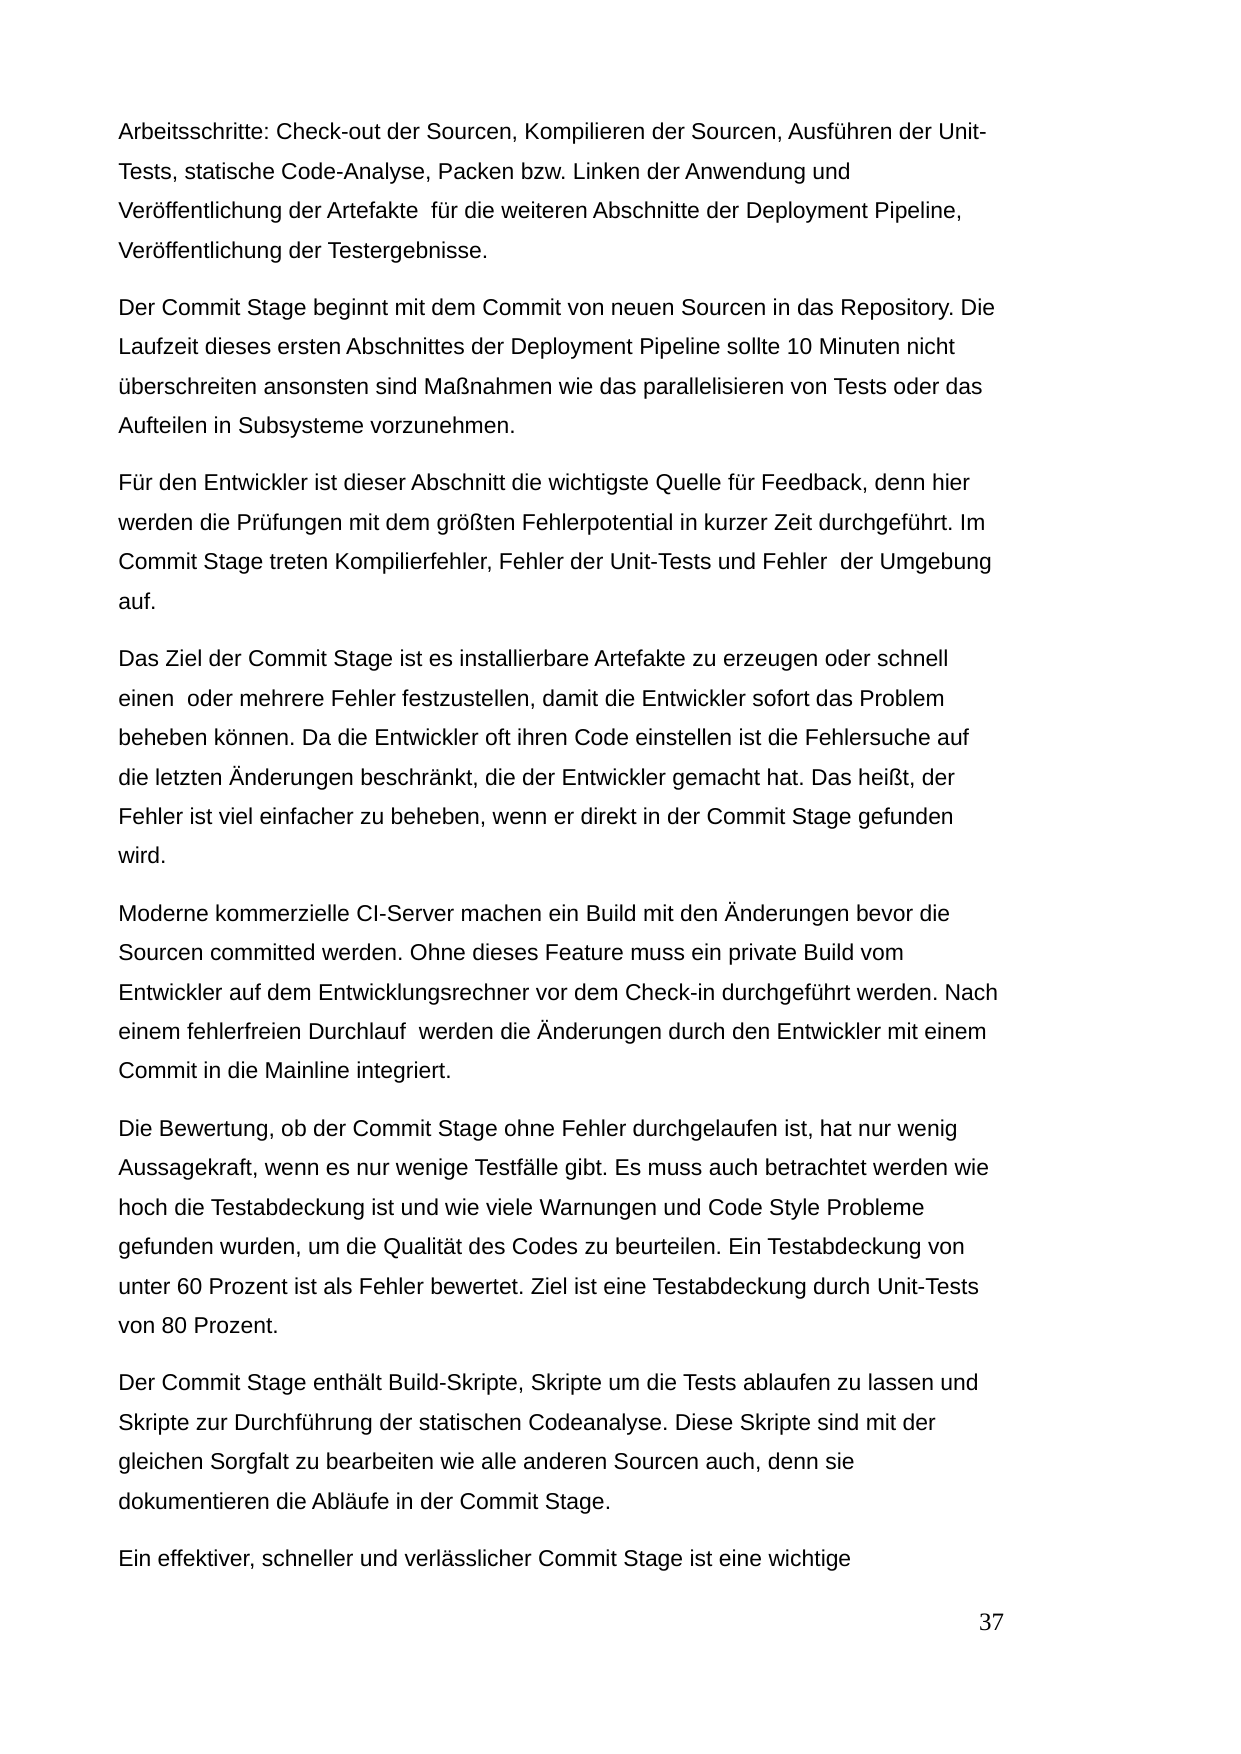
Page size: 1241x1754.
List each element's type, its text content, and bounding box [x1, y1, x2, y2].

text Moderne kommerzielle CI-Server machen ein Build mit den Änderungen bevor die Sourcen committed werden. Ohne dieses Feature muss ein private Build vom Entwickler auf dem Entwicklungsrechner vor dem Check-in durchgeführt werden. Nach einem fehlerfreien Durchlauf werden die Änderungen durch den Entwickler mit einem Commit in die Mainline integriert. [118, 899, 1004, 1084]
text Der Commit Stage enthält Build-Skripte, Skripte um die Tests ablaufen zu lassen und Skripte zur Durchführung der statischen Codeanalyse. Diese Skripte sind mit der gleichen Sorgfalt zu bearbeiten wie alle anderen Sourcen auch, denn sie dokumentieren die Abläufe in der Commit Stage. [118, 1369, 1004, 1514]
text Der Commit Stage beginnt mit dem Commit von neuen Sourcen in das Repository. Die Laufzeit dieses ersten Abschnittes der Deployment Pipeline sollte 10 Minuten nicht überschreiten ansonsten sind Maßnahmen wie das parallelisieren von Tests oder das Aufteilen in Subsysteme vorzunehmen. [118, 294, 1004, 438]
text Arbeitsschritte: Check-out der Sourcen, Kompilieren der Sourcen, Ausführen der Unit-Tests, statische Code-Analyse, Packen bzw. Linken der Anwendung und Veröffentlichung der Artefakte für die weiteren Abschnitte der Deployment Pipeline, Veröffentlichung der Testergebnisse. [118, 118, 1004, 263]
text Das Ziel der Commit Stage ist es installierbare Artefakte zu erzeugen oder schnell einen oder mehrere Fehler festzustellen, damit die Entwickler sofort das Problem beheben können. Da die Entwickler oft ihren Code einstellen ist die Fehlersuche auf die letzten Änderungen beschränkt, die der Entwickler gemacht hat. Das heißt, der Fehler ist viel einfacher zu beheben, wenn er direkt in der Commit Stage gefunden wird. [118, 645, 1004, 869]
text Die Bewertung, ob der Commit Stage ohne Fehler durchgelaufen ist, hat nur wenig Aussagekraft, wenn es nur wenige Testfälle gibt. Es muss auch betrachtet werden wie hoch die Testabdeckung ist und wie viele Warnungen und Code Style Probleme gefunden wurden, um die Qualität des Codes zu beurteilen. Ein Testabdeckung von unter 60 Prozent ist als Fehler bewertet. Ziel ist eine Testabdeckung durch Unit-Tests von 80 Prozent. [118, 1115, 1004, 1338]
text Ein effektiver, schneller und verlässlicher Commit Stage ist eine wichtige [118, 1545, 1004, 1571]
text Für den Entwickler ist dieser Abschnitt die wichtigste Quelle für Feedback, denn hier werden die Prüfungen mit dem größten Fehlerpotential in kurzer Zeit durchgeführt. Im Commit Stage treten Kompilierfehler, Fehler der Unit-Tests und Fehler der Umgebung auf. [118, 469, 1004, 614]
